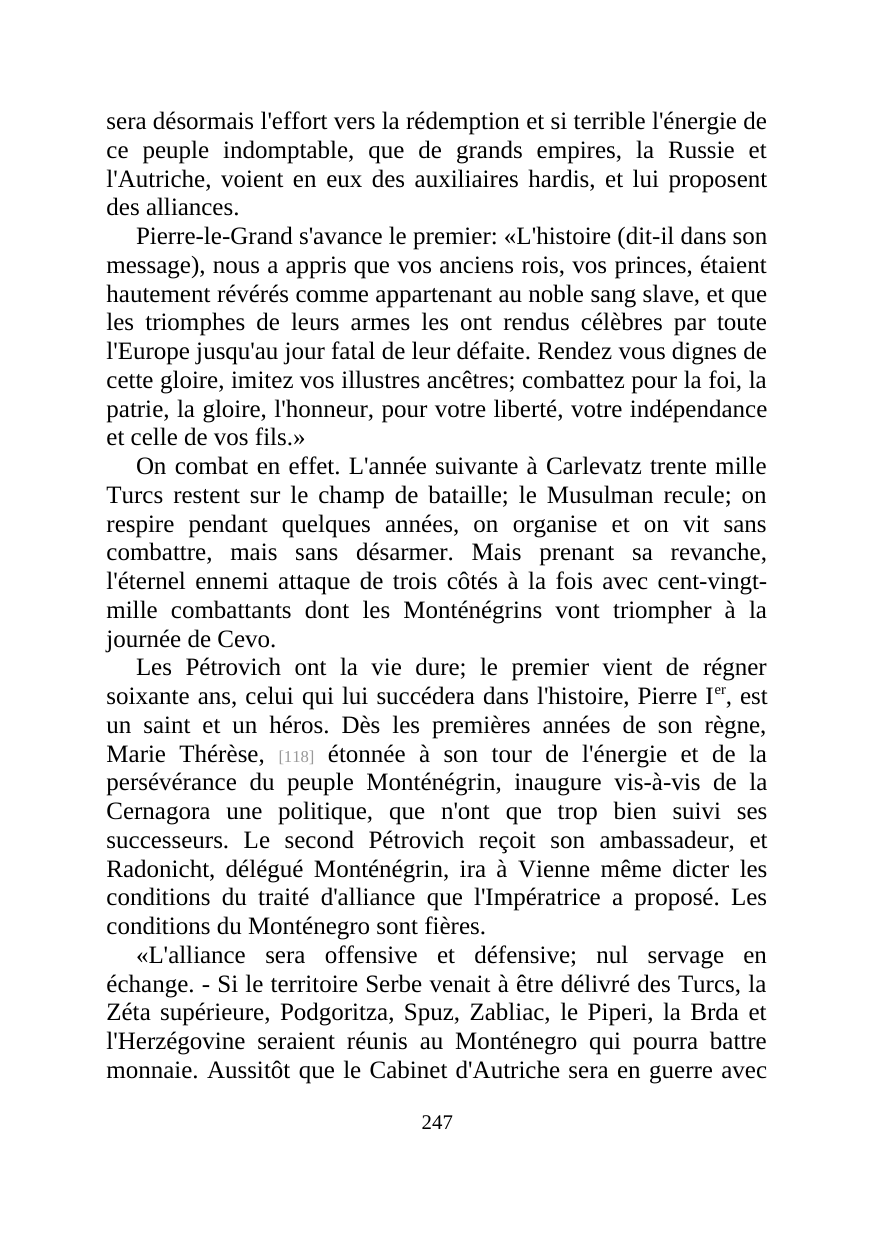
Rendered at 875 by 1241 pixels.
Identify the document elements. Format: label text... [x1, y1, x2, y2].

text «L'alliance sera offensive et défensive; nul servage en échange. - Si le territoire Serbe venait à être délivré des Turcs, la Zéta supérieure, Podgoritza, Spuz, Zabliac, le Piperi, la Brda et l'Herzégovine seraient réunis au Monténegro qui pourra battre monnaie. Aussitôt que le Cabinet d'Autriche sera en guerre avec [106, 940, 768, 1084]
text sera désormais l'effort vers la rédemption et si terrible l'énergie de ce peuple indomptable, que de grands empires, la Russie et l'Autriche, voient en eux des auxiliaires hardis, et lui proposent des alliances. [106, 106, 768, 221]
text Pierre-le-Grand s'avance le premier: «L'histoire (dit-il dans son message), nous a appris que vos anciens rois, vos princes, étaient hautement révérés comme appartenant au noble sang slave, et que les triomphes de leurs armes les ont rendus célèbres par toute l'Europe jusqu'au jour fatal de leur défaite. Rendez vous dignes de cette gloire, imitez vos illustres ancêtres; combattez pour la foi, la patrie, la gloire, l'honneur, pour votre liberté, votre indépendance et celle de vos fils.» [106, 221, 768, 451]
text On combat en effet. L'année suivante à Carlevatz trente mille Turcs restent sur le champ de bataille; le Musulman recule; on respire pendant quelques années, on organise et on vit sans combattre, mais sans désarmer. Mais prenant sa revanche, l'éternel ennemi attaque de trois côtés à la fois avec cent-vingt-mille combattants dont les Monténégrins vont triompher à la journée de Cevo. [106, 451, 768, 652]
text Les Pétrovich ont la vie dure; le premier vient de régner soixante ans, celui qui lui succédera dans l'histoire, Pierre Ier, est un saint et un héros. Dès les premières années de son règne, Marie Thérèse, [118] étonnée à son tour de l'énergie et de la persévérance du peuple Monténégrin, inaugure vis-à-vis de la Cernagora une politique, que n'ont que trop bien suivi ses successeurs. Le second Pétrovich reçoit son ambassadeur, et Radonicht, délégué Monténégrin, ira à Vienne même dicter les conditions du traité d'alliance que l'Impératrice a proposé. Les conditions du Monténegro sont fières. [106, 652, 768, 940]
